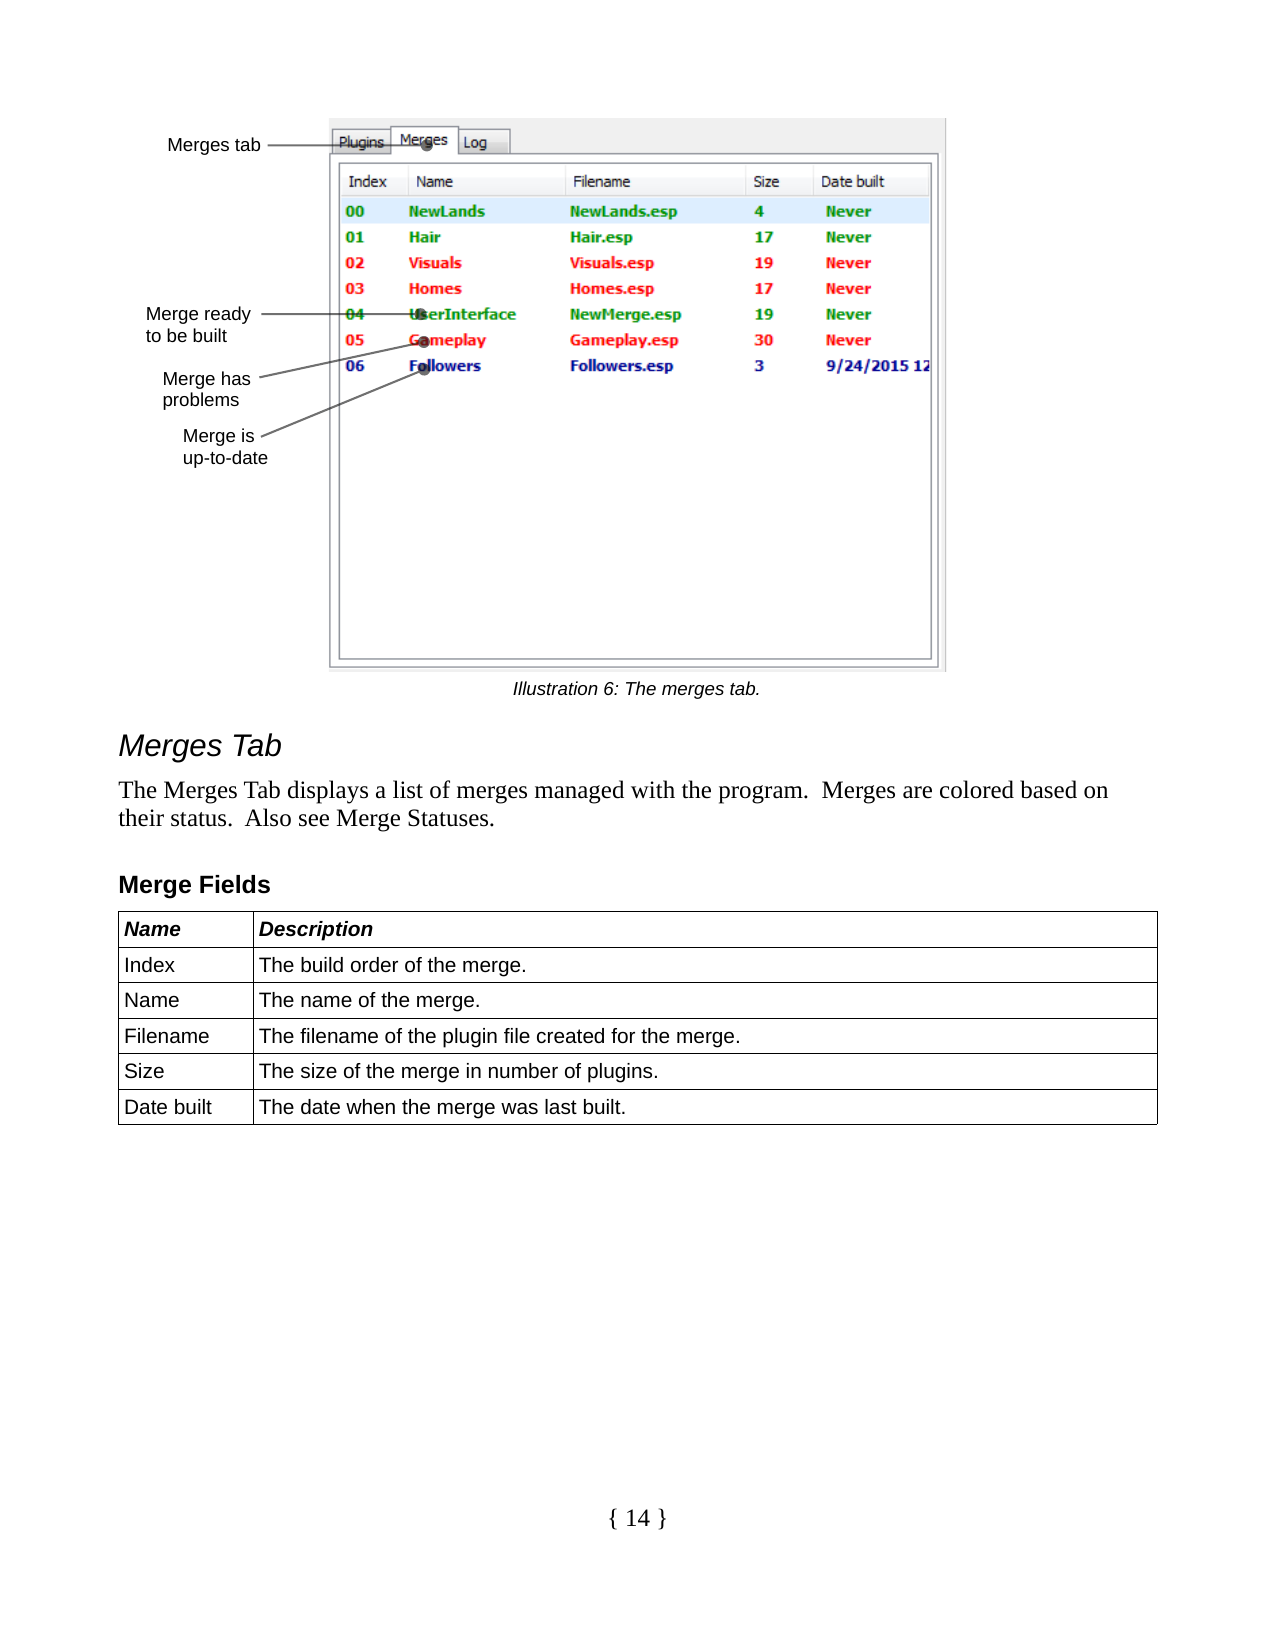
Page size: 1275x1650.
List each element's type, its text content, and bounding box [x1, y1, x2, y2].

table_cell Index [119, 948, 253, 982]
subtitle Merges Tab [115, 699, 1160, 763]
subtitle [115, 119, 328, 131]
text Illustration 6: The merges tab. [115, 672, 1160, 699]
table_cell Filename [119, 1019, 253, 1053]
table_cell The size of the merge in number of plugins. [254, 1054, 1157, 1089]
table_cell Name [119, 983, 253, 1018]
table_cell The name of the merge. [254, 983, 1157, 1018]
table_cell The filename of the plugin file created for the merge. [254, 1019, 1157, 1053]
text The Merges Tab displays a list of merges managed with the program. Merges are colored based on their status. Also see Merge Statuses. [118, 775, 1157, 832]
picture [328, 118, 947, 672]
table_cell Size [119, 1054, 253, 1089]
table_header Name [119, 912, 253, 947]
table_cell Date built [119, 1090, 253, 1124]
table_cell The build order of the merge. [254, 948, 1157, 982]
table_header Description [254, 912, 1157, 947]
table_cell The date when the merge was last built. [254, 1090, 1157, 1124]
subtitle [947, 119, 1160, 131]
subtitle Merge Fields [118, 870, 1157, 898]
